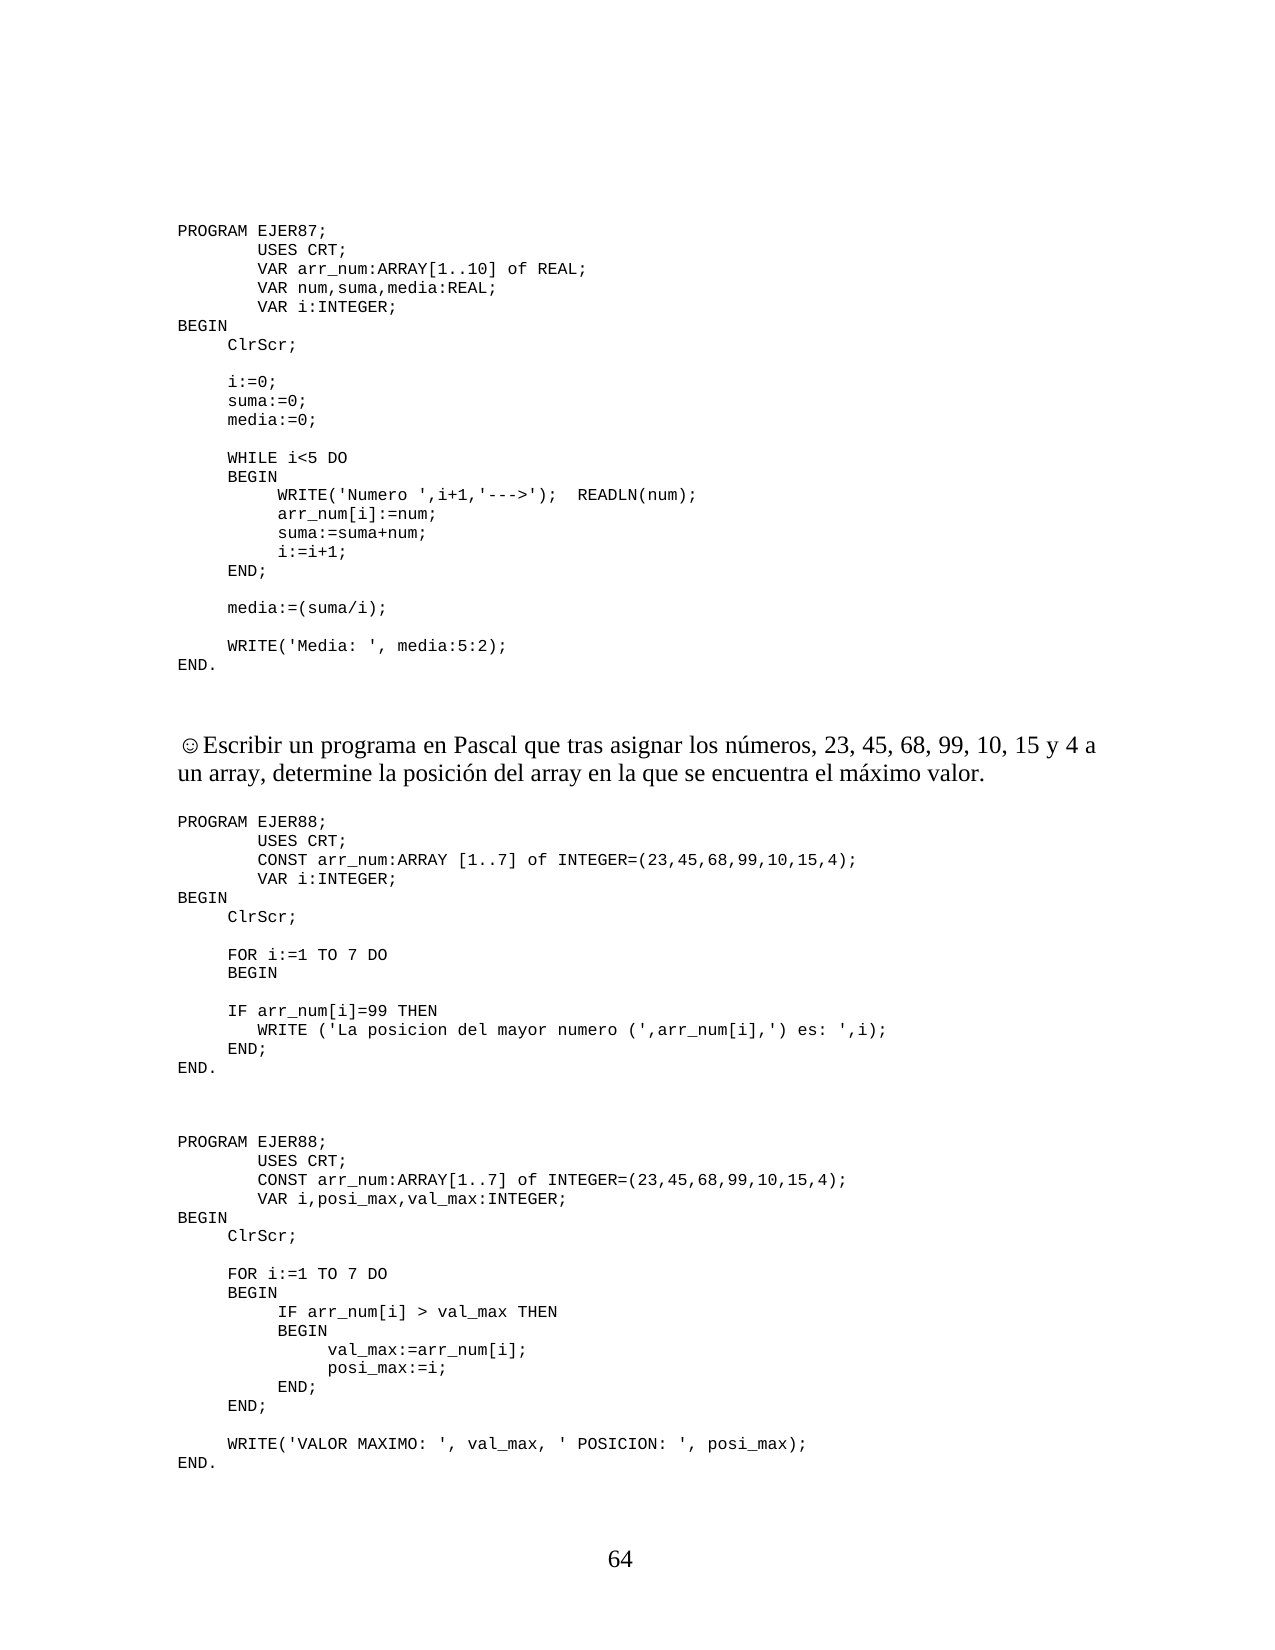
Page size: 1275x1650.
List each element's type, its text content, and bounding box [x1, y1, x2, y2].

text USES CRT; [177, 833, 1098, 852]
text i:=0; [177, 374, 1098, 393]
text ☺Escribir un programa en Pascal que tras asignar los números, 23, 45, 68, 99, 10, 15 y 4 a un array, determine la posición del array en la que se encuentra el máximo valor. [177, 731, 1098, 786]
text PROGRAM EJER88; [177, 1134, 1098, 1153]
text CONST arr_num:ARRAY[1..7] of INTEGER=(23,45,68,99,10,15,4); [177, 1171, 1098, 1190]
text CONST arr_num:ARRAY [1..7] of INTEGER=(23,45,68,99,10,15,4); [177, 852, 1098, 871]
text arr_num[i]:=num; [177, 506, 1098, 525]
text VAR i,posi_max,val_max:INTEGER; [177, 1190, 1098, 1209]
text WRITE('Numero ',i+1,'--->'); READLN(num); [177, 487, 1098, 506]
text END. [177, 1059, 1098, 1078]
text VAR i:INTEGER; [177, 871, 1098, 889]
text val_max:=arr_num[i]; [177, 1341, 1098, 1360]
text END; [177, 562, 1098, 581]
text END; [177, 1040, 1098, 1059]
text BEGIN [177, 317, 1098, 336]
text i:=i+1; [177, 543, 1098, 562]
text ClrScr; [177, 1228, 1098, 1247]
text WHILE i<5 DO [177, 449, 1098, 468]
text posi_max:=i; [177, 1360, 1098, 1379]
text PROGRAM EJER88; [177, 814, 1098, 833]
text VAR i:INTEGER; [177, 298, 1098, 317]
text BEGIN [177, 1322, 1098, 1341]
text WRITE('VALOR MAXIMO: ', val_max, ' POSICION: ', posi_max); [177, 1435, 1098, 1454]
text WRITE ('La posicion del mayor numero (',arr_num[i],') es: ',i); [177, 1021, 1098, 1040]
text IF arr_num[i] > val_max THEN [177, 1303, 1098, 1322]
text VAR arr_num:ARRAY[1..10] of REAL; [177, 261, 1098, 279]
text WRITE('Media: ', media:5:2); [177, 638, 1098, 657]
text ClrScr; [177, 908, 1098, 927]
text END; [177, 1398, 1098, 1417]
text USES CRT; [177, 242, 1098, 261]
text IF arr_num[i]=99 THEN [177, 1003, 1098, 1021]
text VAR num,suma,media:REAL; [177, 279, 1098, 298]
text END. [177, 1454, 1098, 1473]
text END. [177, 657, 1098, 676]
text media:=0; [177, 412, 1098, 430]
text END; [177, 1379, 1098, 1398]
text FOR i:=1 TO 7 DO [177, 1266, 1098, 1284]
text BEGIN [177, 1284, 1098, 1303]
text suma:=suma+num; [177, 525, 1098, 543]
text media:=(suma/i); [177, 600, 1098, 619]
text BEGIN [177, 1209, 1098, 1228]
text BEGIN [177, 468, 1098, 487]
text FOR i:=1 TO 7 DO [177, 946, 1098, 965]
text BEGIN [177, 889, 1098, 908]
text suma:=0; [177, 393, 1098, 412]
text ClrScr; [177, 336, 1098, 355]
text USES CRT; [177, 1153, 1098, 1171]
text BEGIN [177, 965, 1098, 984]
text PROGRAM EJER87; [177, 223, 1098, 242]
